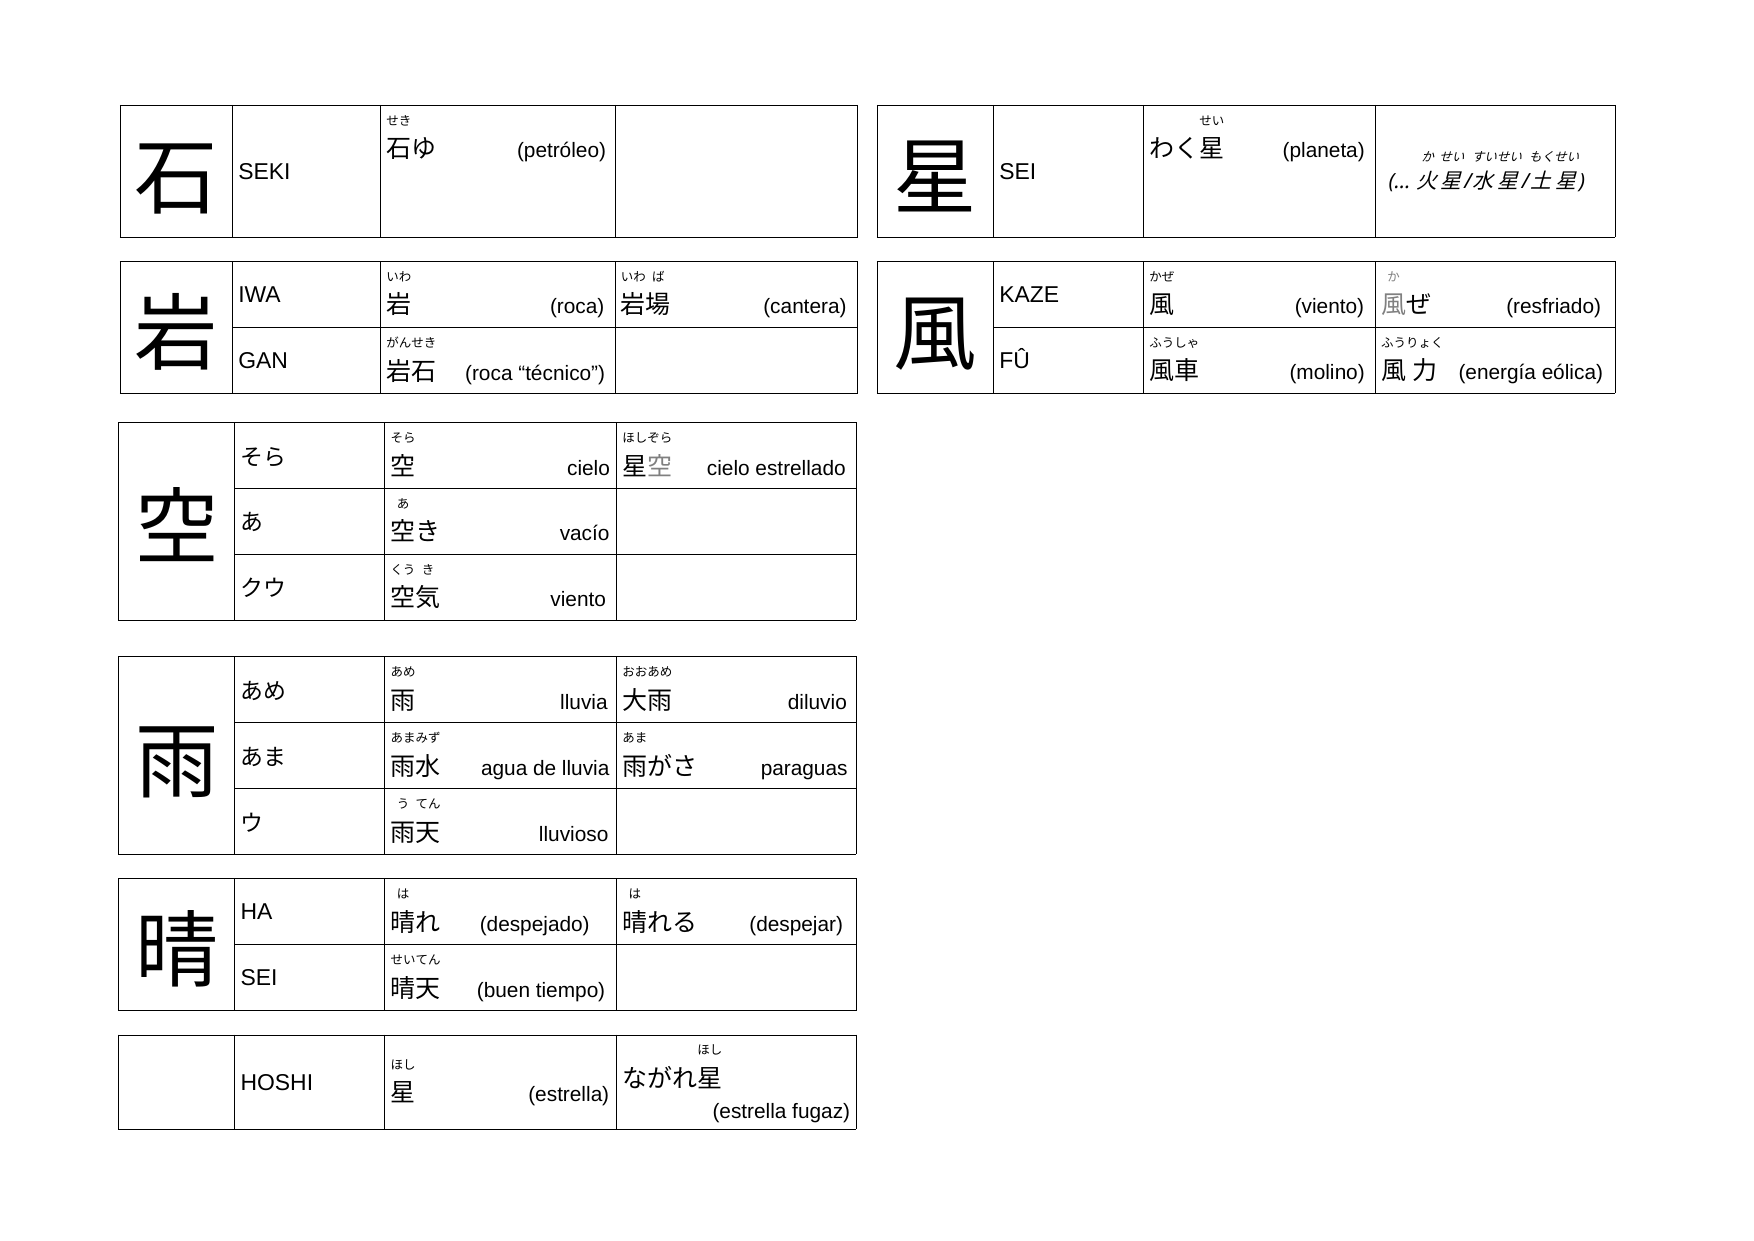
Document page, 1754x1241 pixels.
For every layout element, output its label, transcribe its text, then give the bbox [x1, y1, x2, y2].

table_header あめ [235, 657, 384, 722]
table_cell ウ [235, 789, 384, 854]
table_cell 空あき vacío [385, 489, 616, 554]
table_header [119, 1036, 234, 1129]
table_cell クウ [235, 555, 384, 620]
table_cell [617, 489, 856, 554]
table_cell [617, 789, 856, 854]
table_header 空そら cielo [385, 423, 616, 488]
table_header 大おお雨あめ diluvio [617, 657, 856, 722]
table_header 空 [119, 423, 234, 620]
table_header 岩いわ場ば (cantera) [616, 262, 857, 327]
table_cell [617, 555, 856, 620]
table_cell GAN [233, 328, 380, 393]
table_header そら [235, 423, 384, 488]
table_cell 雨あまがさ paraguas [617, 723, 856, 788]
table_header 風かぜ (viento) [1144, 262, 1375, 327]
table_cell 空くう気き viento [385, 555, 616, 620]
table_cell [617, 945, 856, 1010]
table_header 岩 [121, 262, 232, 393]
table_header KAZE [994, 262, 1143, 327]
table_cell 雨う天てん lluvioso [385, 789, 616, 854]
table_cell SEI [994, 106, 1143, 237]
table_cell 石せきゆ (petróleo) [381, 106, 615, 237]
table_cell 風ふう車しゃ (molino) [1144, 328, 1375, 393]
table_header ながれ星ほし (estrella fugaz) [617, 1036, 856, 1129]
table_header HOSHI [235, 1036, 384, 1129]
table_header 雨あめ lluvia [385, 657, 616, 722]
table_header 星ほし (estrella) [385, 1036, 616, 1129]
table_cell わく星せい (planeta) [1144, 106, 1375, 237]
table_cell SEKI [233, 106, 380, 237]
table_header IWA [233, 262, 380, 327]
table_cell あ [235, 489, 384, 554]
table_cell 岩がん石せき (roca “técnico”) [381, 328, 615, 393]
table_cell あま [235, 723, 384, 788]
table_header 晴 [119, 879, 234, 1010]
table_cell FÛ [994, 328, 1143, 393]
table_cell SEI [235, 945, 384, 1010]
table_header 風 [878, 262, 993, 393]
table_header 晴はれる (despejar) [617, 879, 856, 944]
table_header 岩いわ (roca) [381, 262, 615, 327]
table_header 石 [121, 106, 232, 237]
table_header 晴はれ (despejado) [385, 879, 616, 944]
table_header 雨 [119, 657, 234, 854]
table_cell 風ふう力りょく (energía eólica) [1376, 328, 1615, 393]
table_cell 晴せい天てん (buen tiempo) [385, 945, 616, 1010]
table_header 星 [878, 106, 993, 237]
table_cell (… 火か星せい/水すい星せい/土もく星せい) [1376, 106, 1615, 237]
table_header 風かぜ (resfriado) [1376, 262, 1615, 327]
table_header 星ほし空ぞら cielo estrellado [617, 423, 856, 488]
table_cell [616, 328, 857, 393]
table_cell 雨あま水みず agua de lluvia [385, 723, 616, 788]
table_header HA [235, 879, 384, 944]
table_cell [616, 106, 857, 237]
